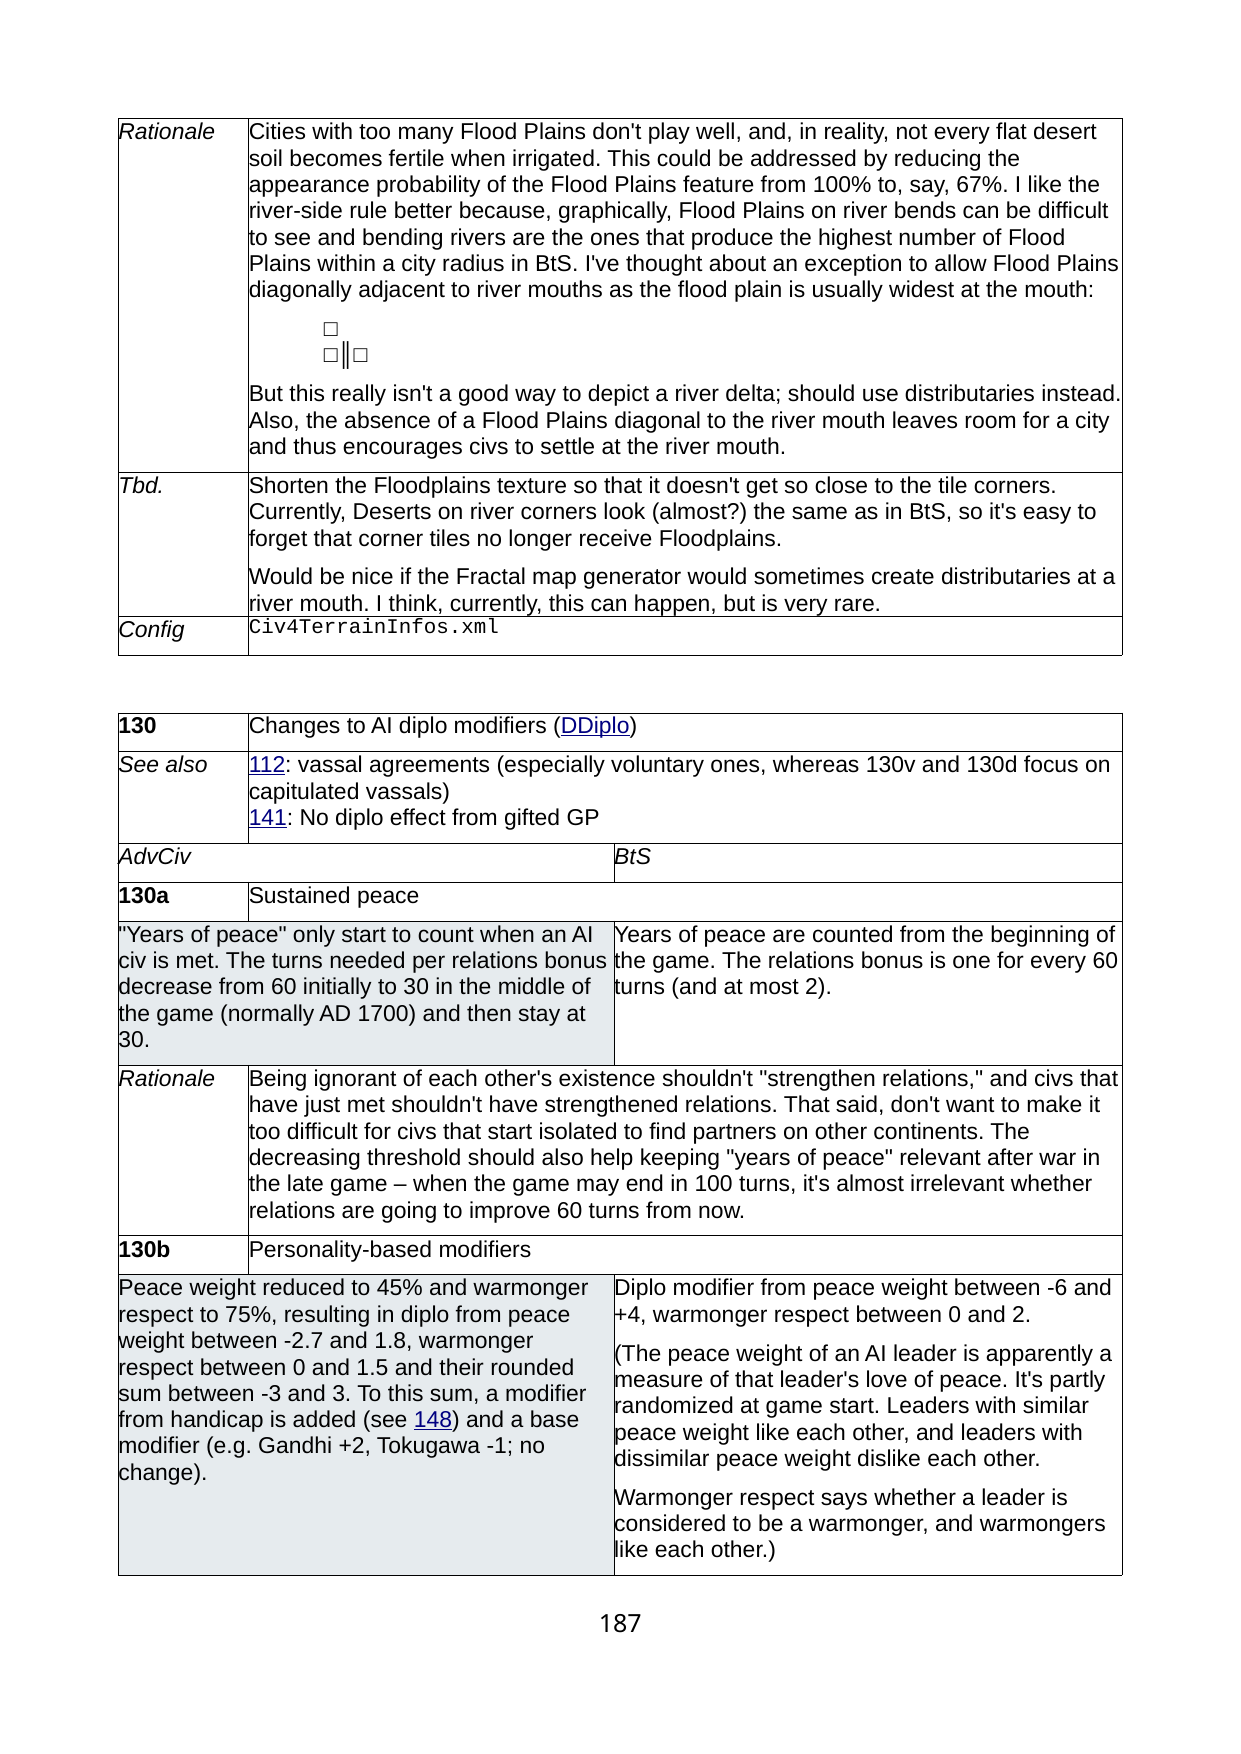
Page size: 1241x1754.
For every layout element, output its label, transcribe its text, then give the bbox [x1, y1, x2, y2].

table_cell Civ4TerrainInfos.xml [249, 617, 1122, 655]
table_header 130 [119, 714, 248, 751]
table_cell BtS [615, 844, 1122, 882]
table_cell "Years of peace" only start to count when an AI civ is met. The turns needed per relations bonus decrease from 60 initially to 30 in the middle of the game (normally AD 1700) and then stay at 30. [119, 922, 614, 1065]
table_cell Shorten the Floodplains texture so that it doesn't get so close to the tile corners. Currently, Deserts on river corners look (almost?) the same as in BtS, so it's easy to forget that corner tiles no longer receive Floodplains. Would be nice if the Fractal map generator would sometimes create distributaries at a river mouth. I think, currently, this can happen, but is very rare. [249, 473, 1122, 616]
table_cell See also [119, 752, 248, 843]
table_cell AdvCiv [119, 844, 614, 882]
table_cell Rationale [119, 119, 248, 472]
table_cell Diplo modifier from peace weight between -6 and +4, warmonger respect between 0 and 2. (The peace weight of an AI leader is apparently a measure of that leader's love of peace. It's partly randomized at game start. Leaders with similar peace weight like each other, and leaders with dissimilar peace weight dislike each other. Warmonger respect says whether a leader is considered to be a warmonger, and warmongers like each other.) [615, 1275, 1122, 1575]
table_cell 130a [119, 883, 248, 921]
table_cell Years of peace are counted from the beginning of the game. The relations bonus is one for every 60 turns (and at most 2). [615, 922, 1122, 1065]
table_cell Config [119, 617, 248, 655]
table_cell Cities with too many Flood Plains don't play well, and, in reality, not every flat desert soil becomes fertile when irrigated. This could be addressed by reducing the appearance probability of the Flood Plains feature from 100% to, say, 67%. I like the river-side rule better because, graphically, Flood Plains on river bends can be difficult to see and bending rivers are the ones that produce the highest number of Flood Plains within a city radius in BtS. I've thought about an exception to allow Flood Plains diagonally adjacent to river mouths as the flood plain is usually widest at the mouth: □ □║□ But this really isn't a good way to depict a river delta; should use distributaries instead. Also, the absence of a Flood Plains diagonal to the river mouth leaves room for a city and thus encourages civs to settle at the river mouth. [249, 119, 1122, 472]
table_cell Being ignorant of each other's existence shouldn't "strengthen relations," and civs that have just met shouldn't have strengthened relations. That said, don't want to make it too difficult for civs that start isolated to find partners on other continents. The decreasing threshold should also help keeping "years of peace" relevant after war in the late game – when the game may end in 100 turns, it's almost irrelevant whether relations are going to improve 60 turns from now. [249, 1066, 1122, 1235]
table_cell 130b [119, 1236, 248, 1274]
table_cell Sustained peace [249, 883, 1122, 921]
table_cell Peace weight reduced to 45% and warmonger respect to 75%, resulting in diplo from peace weight between -2.7 and 1.8, warmonger respect between 0 and 1.5 and their rounded sum between -3 and 3. To this sum, a modifier from handicap is added (see 148) and a base modifier (e.g. Gandhi +2, Tokugawa -1; no change). [119, 1275, 614, 1575]
table_cell 112: vassal agreements (especially voluntary ones, whereas 130v and 130d focus on capitulated vassals) 141: No diplo effect from gifted GP [249, 752, 1122, 843]
table_cell Rationale [119, 1066, 248, 1235]
table_header Changes to AI diplo modifiers (DDiplo) [249, 714, 1122, 751]
table_cell Tbd. [119, 473, 248, 616]
table_cell Personality-based modifiers [249, 1236, 1122, 1274]
